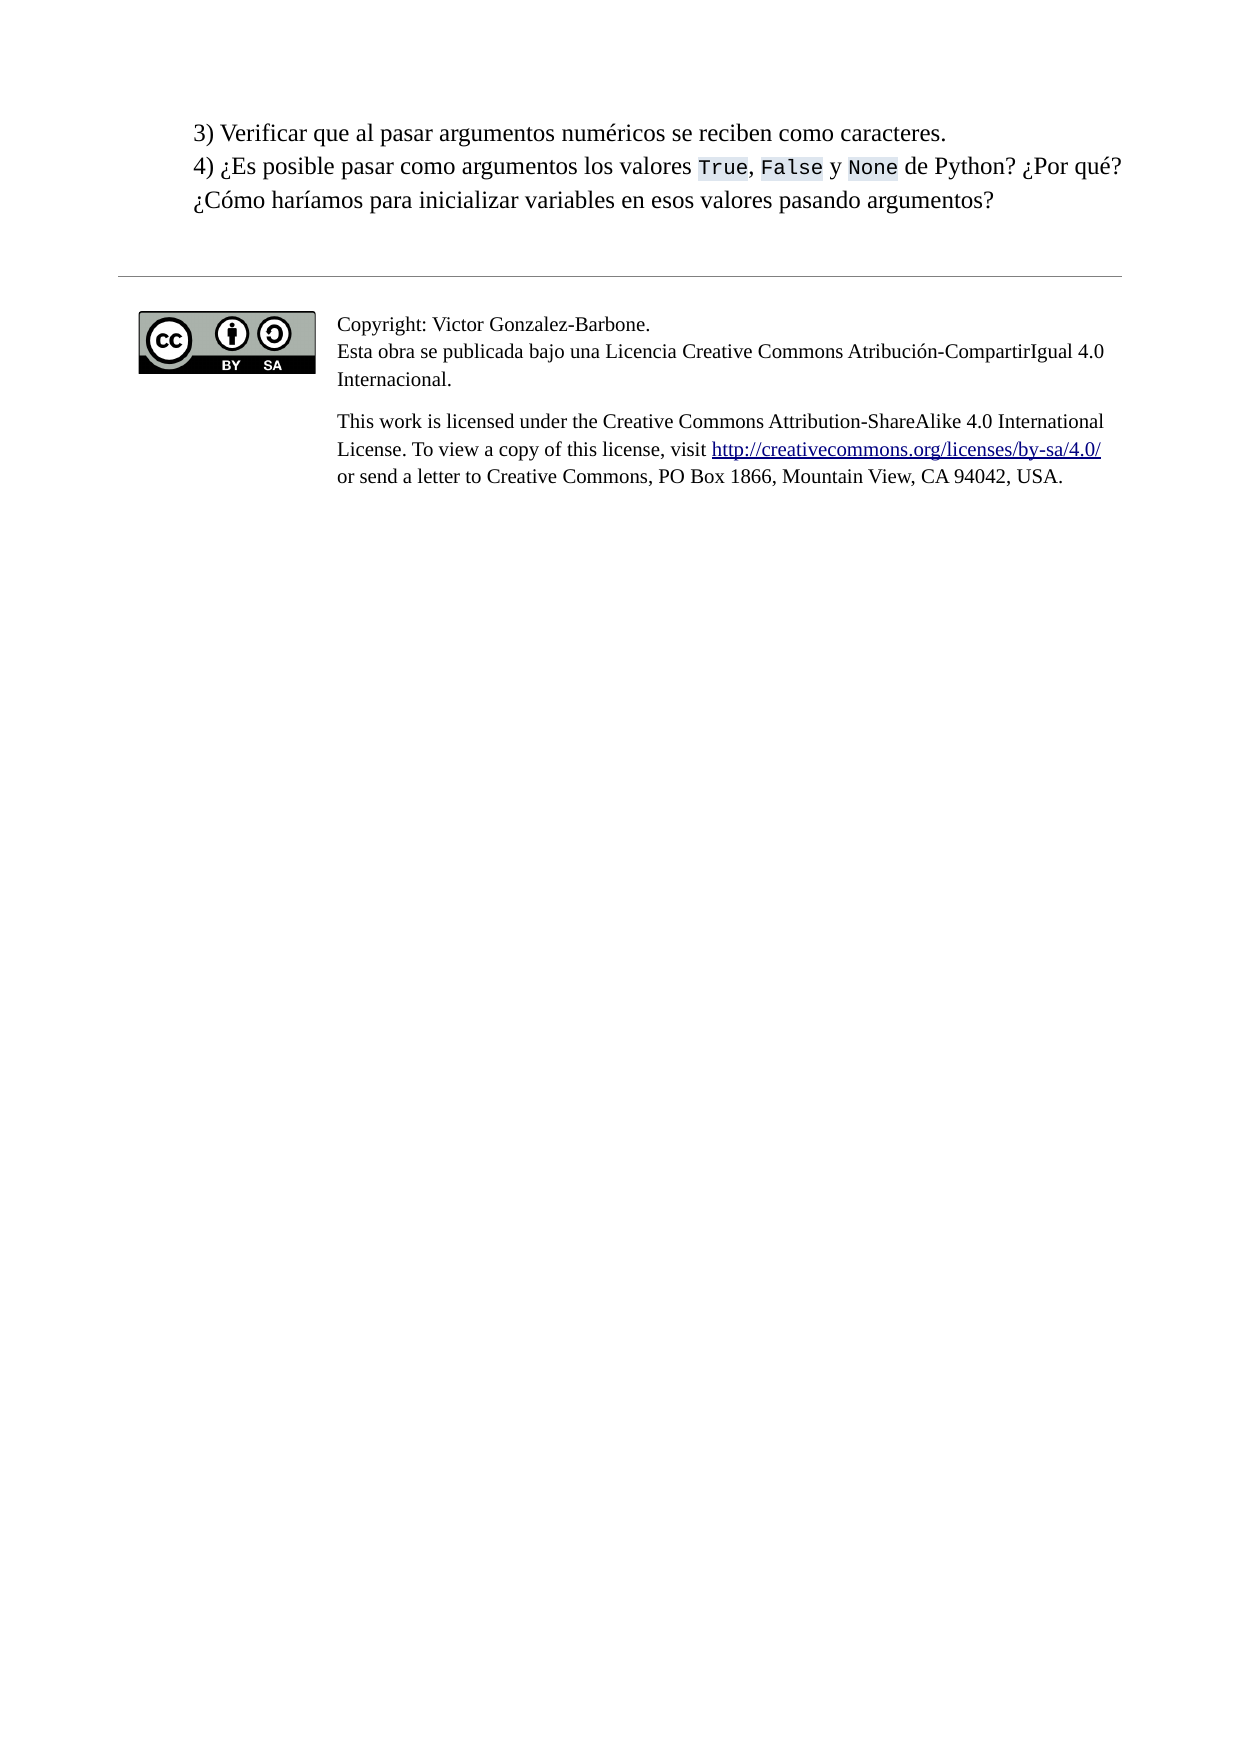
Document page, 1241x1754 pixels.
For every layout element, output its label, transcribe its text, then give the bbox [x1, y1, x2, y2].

table_header [124, 306, 331, 512]
list 3) Verificar que al pasar argumentos numéricos se reciben como caracteres. 4) ¿Es posible pasar como argumentos los valores True, False y None de Python? ¿Por qué? ¿Cómo haríamos para inicializar variables en esos valores pasando argumentos? [156, 118, 1122, 214]
table_header Copyright: Victor Gonzalez-Barbone. Esta obra se publicada bajo una Licencia Creative Commons Atribución-CompartirIgual 4.0 Internacional. This work is licensed under the Creative Commons Attribution-ShareAlike 4.0 International License. To view a copy of this license, visit http://creativecommons.org/licenses/by-sa/4.0/ or send a letter to Creative Commons, PO Box 1866, Mountain View, CA 94042, USA. [331, 306, 1123, 512]
picture [138, 311, 316, 374]
